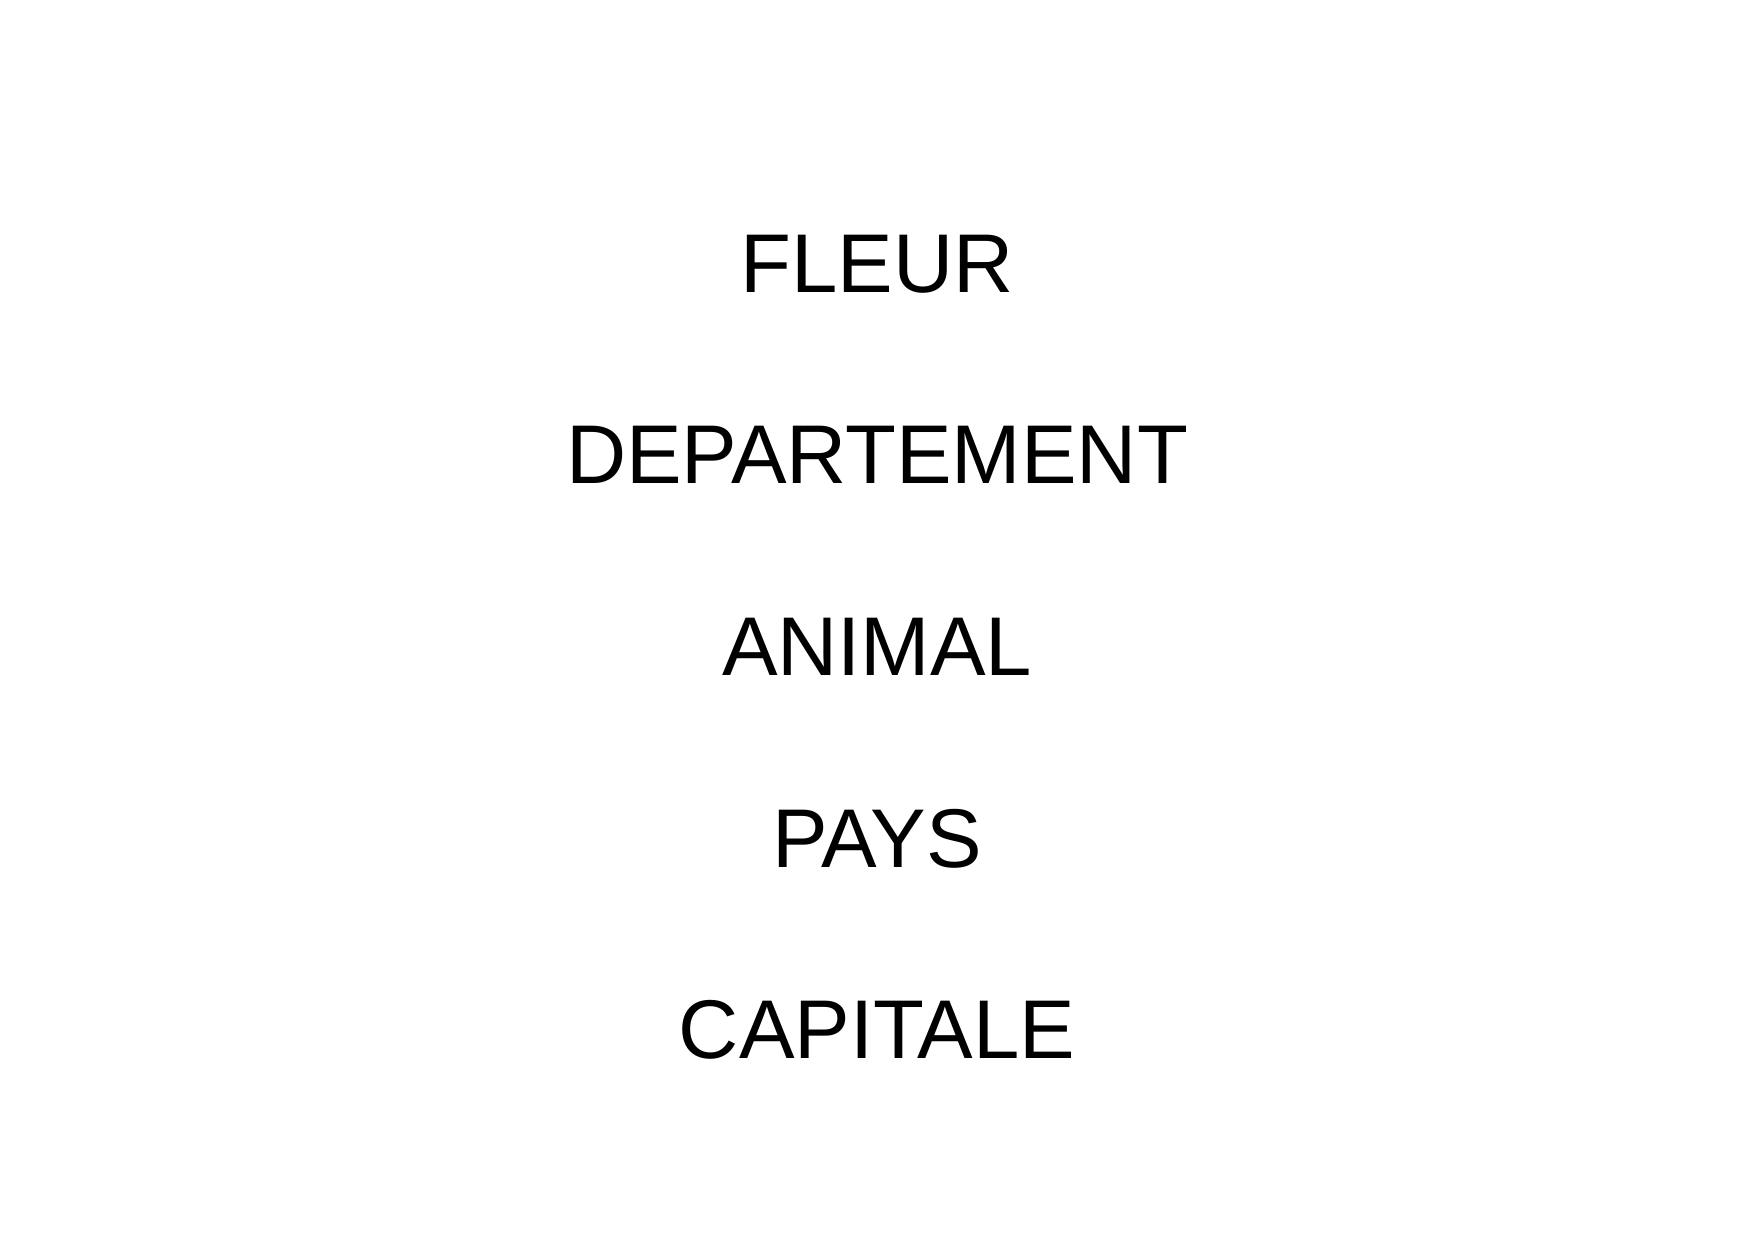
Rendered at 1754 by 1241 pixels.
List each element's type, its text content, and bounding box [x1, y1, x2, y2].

text ANIMAL [118, 597, 1636, 693]
text DEPARTEMENT [118, 406, 1636, 501]
text FLEUR [118, 214, 1636, 310]
text PAYS [118, 789, 1636, 885]
text CAPITALE [118, 981, 1636, 1076]
